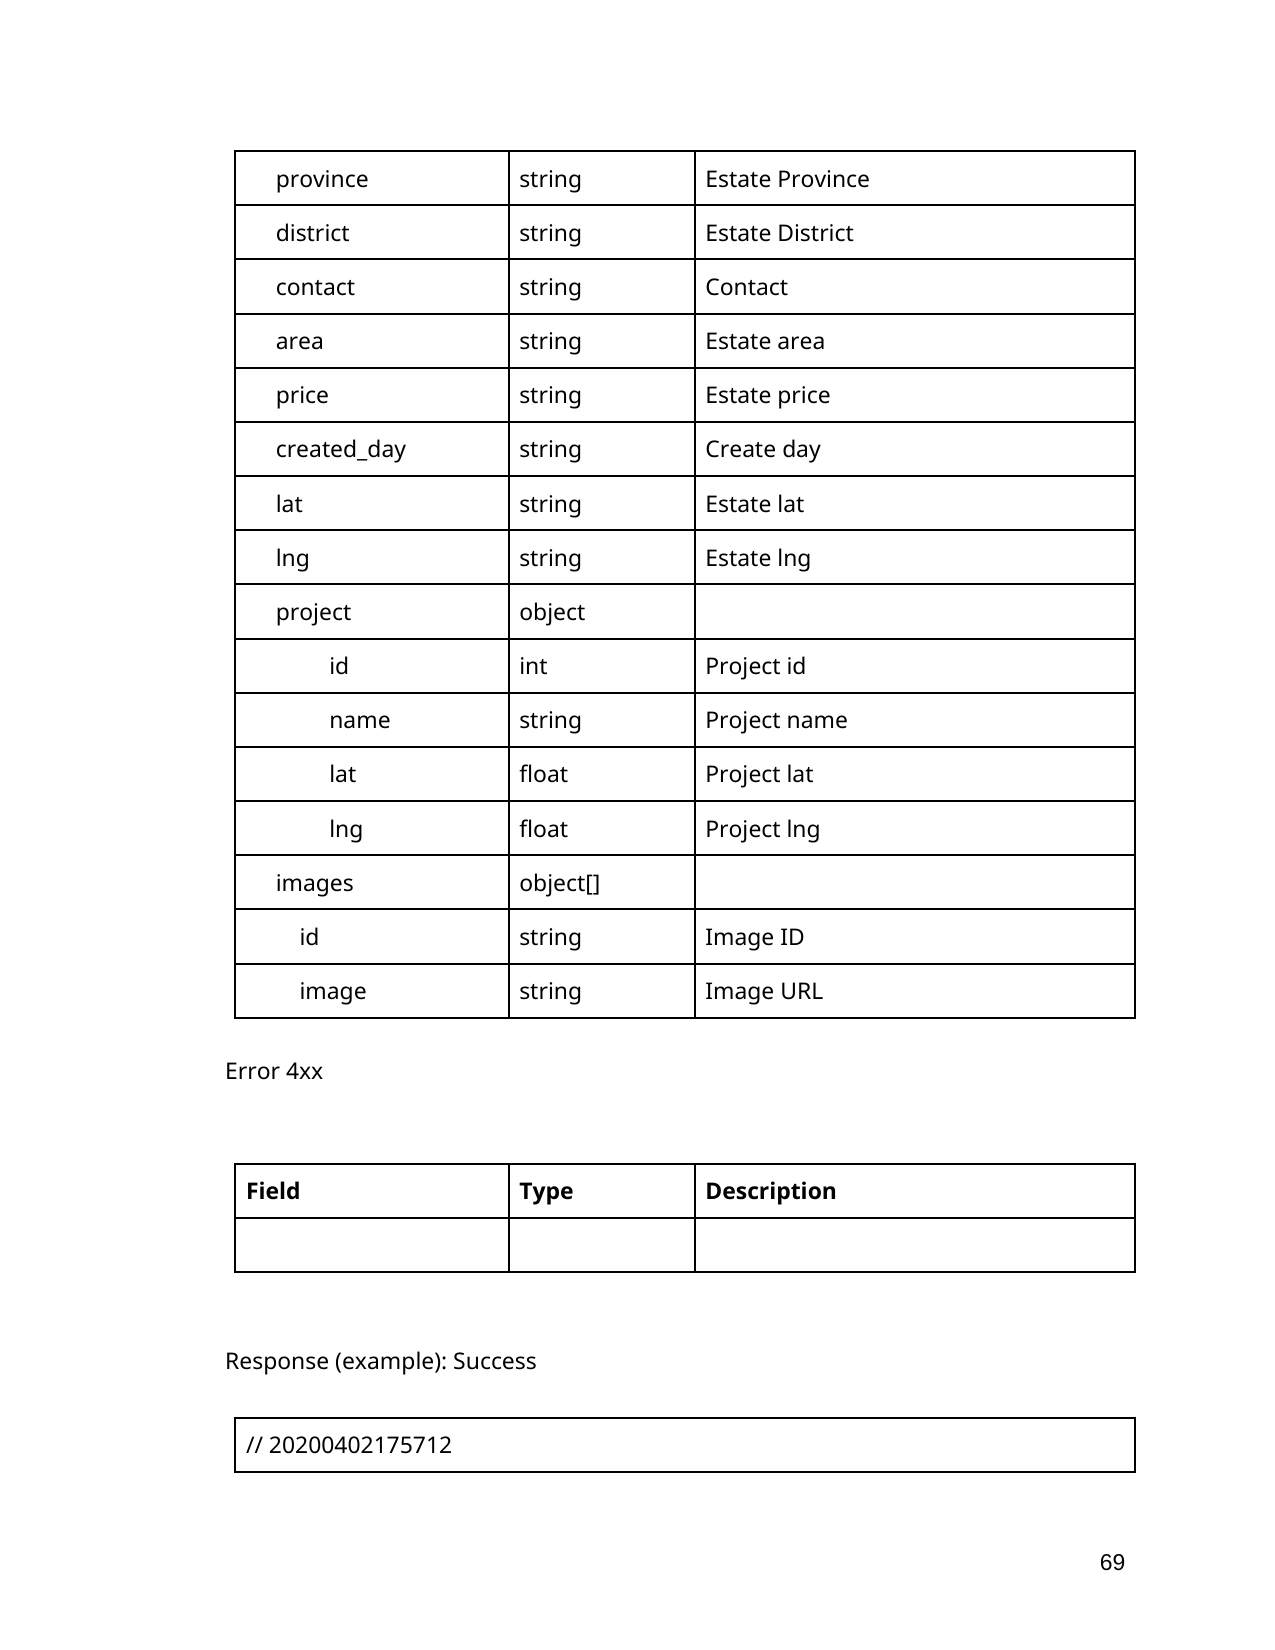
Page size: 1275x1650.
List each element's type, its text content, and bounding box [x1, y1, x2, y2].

table_cell province [236, 152, 508, 204]
table_cell contact [236, 260, 508, 312]
text Error 4xx [225, 1055, 1125, 1086]
table_cell int [510, 640, 694, 692]
table_cell Estate area [696, 315, 1134, 367]
table_header Type [510, 1165, 694, 1217]
table_cell [696, 856, 1134, 908]
text Response (example): Success [225, 1345, 1125, 1376]
table_cell [510, 1219, 694, 1271]
table_cell Image ID [696, 910, 1134, 962]
table_header Field [236, 1165, 508, 1217]
table_cell Estate Province [696, 152, 1134, 204]
table_cell Contact [696, 260, 1134, 312]
table_cell lat [236, 477, 508, 529]
table_header // 20200402175712 [236, 1419, 1134, 1471]
table_cell string [510, 152, 694, 204]
table_cell name [236, 694, 508, 746]
table_cell string [510, 206, 694, 258]
table_cell string [510, 910, 694, 962]
table_cell string [510, 260, 694, 312]
table_cell images [236, 856, 508, 908]
table_cell Project lng [696, 802, 1134, 854]
table_cell district [236, 206, 508, 258]
table_cell Estate lng [696, 531, 1134, 583]
table_cell Create day [696, 423, 1134, 475]
table_cell string [510, 694, 694, 746]
table_cell Estate lat [696, 477, 1134, 529]
table_cell lng [236, 802, 508, 854]
table_cell Project name [696, 694, 1134, 746]
table_cell string [510, 477, 694, 529]
table_cell [236, 1219, 508, 1271]
table_cell string [510, 531, 694, 583]
table_cell float [510, 802, 694, 854]
table_cell string [510, 315, 694, 367]
table_cell image [236, 965, 508, 1017]
table_cell Project lat [696, 748, 1134, 800]
table_cell lng [236, 531, 508, 583]
table_cell Image URL [696, 965, 1134, 1017]
table_cell float [510, 748, 694, 800]
table_cell created_day [236, 423, 508, 475]
table_cell object[] [510, 856, 694, 908]
table_cell id [236, 640, 508, 692]
table_cell Estate District [696, 206, 1134, 258]
table_cell price [236, 369, 508, 421]
table_cell area [236, 315, 508, 367]
table_cell [696, 585, 1134, 637]
table_cell project [236, 585, 508, 637]
table_cell Estate price [696, 369, 1134, 421]
table_cell string [510, 965, 694, 1017]
table_header Description [696, 1165, 1134, 1217]
table_cell lat [236, 748, 508, 800]
table_cell object [510, 585, 694, 637]
table_cell [696, 1219, 1134, 1271]
table_cell Project id [696, 640, 1134, 692]
table_cell id [236, 910, 508, 962]
table_cell string [510, 423, 694, 475]
table_cell string [510, 369, 694, 421]
